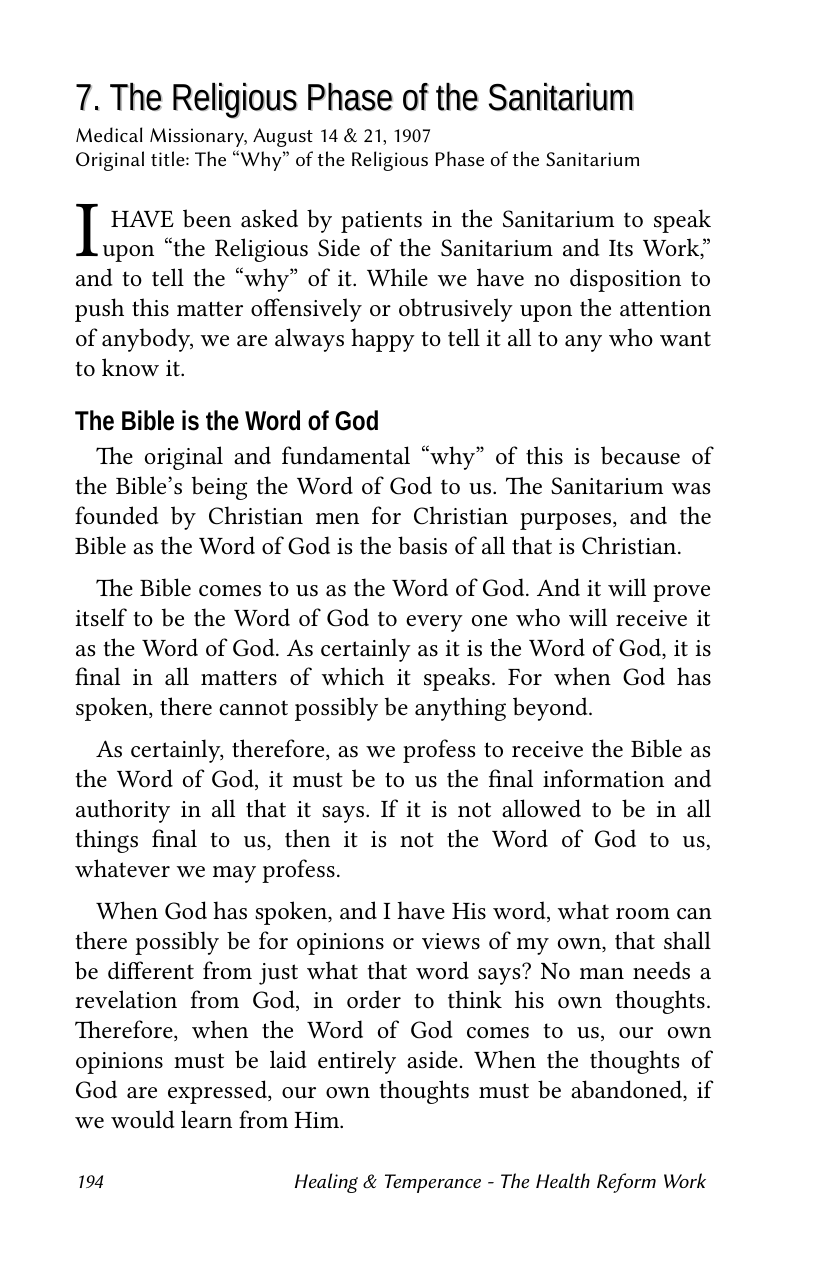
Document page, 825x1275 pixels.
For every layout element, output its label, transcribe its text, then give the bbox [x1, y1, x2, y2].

text When God has spoken, and I have His word, what room can there possibly be for opinions or views of my own, that shall be different from just what that word says? No man needs a revelation from God, in order to think his own thoughts. Therefore, when the Word of God comes to us, our own opinions must be laid entirely aside. When the thoughts of God are expressed, our own thoughts must be abandoned, if we would learn from Him. [75, 897, 712, 1135]
text Original title: The “Why” of the Religious Phase of the Sanitarium [75, 148, 712, 172]
text I HAVE been asked by patients in the Sanitarium to speak upon “the Religious Side of the Sanitarium and Its Work,” and to tell the “why” of it. While we have no disposition to push this matter offensively or obtrusively upon the attention of anybody, we are always happy to tell it all to any who want to know it. [75, 204, 712, 383]
subtitle The Bible is the Word of God [75, 405, 712, 436]
text The original and fundamental “why” of this is because of the Bible’s being the Word of God to us. The Sanitarium was founded by Christian men for Christian purposes, and the Bible as the Word of God is the basis of all that is Christian. [75, 442, 712, 560]
text As certainly, therefore, as we profess to receive the Bible as the Word of God, it must be to us the final information and authority in all that it says. If it is not allowed to be in all things final to us, then it is not the Word of God to us, whatever we may profess. [75, 735, 712, 883]
text The Bible comes to us as the Word of God. And it will prove itself to be the Word of God to every one who will receive it as the Word of God. As certainly as it is the Word of God, it is final in all matters of which it speaks. For when God has spoken, there cannot possibly be anything beyond. [75, 574, 712, 722]
text Medical Missionary, August 14 & 21, 1907 [75, 124, 712, 148]
title The Religious Phase of the Sanitarium [75, 75, 712, 118]
